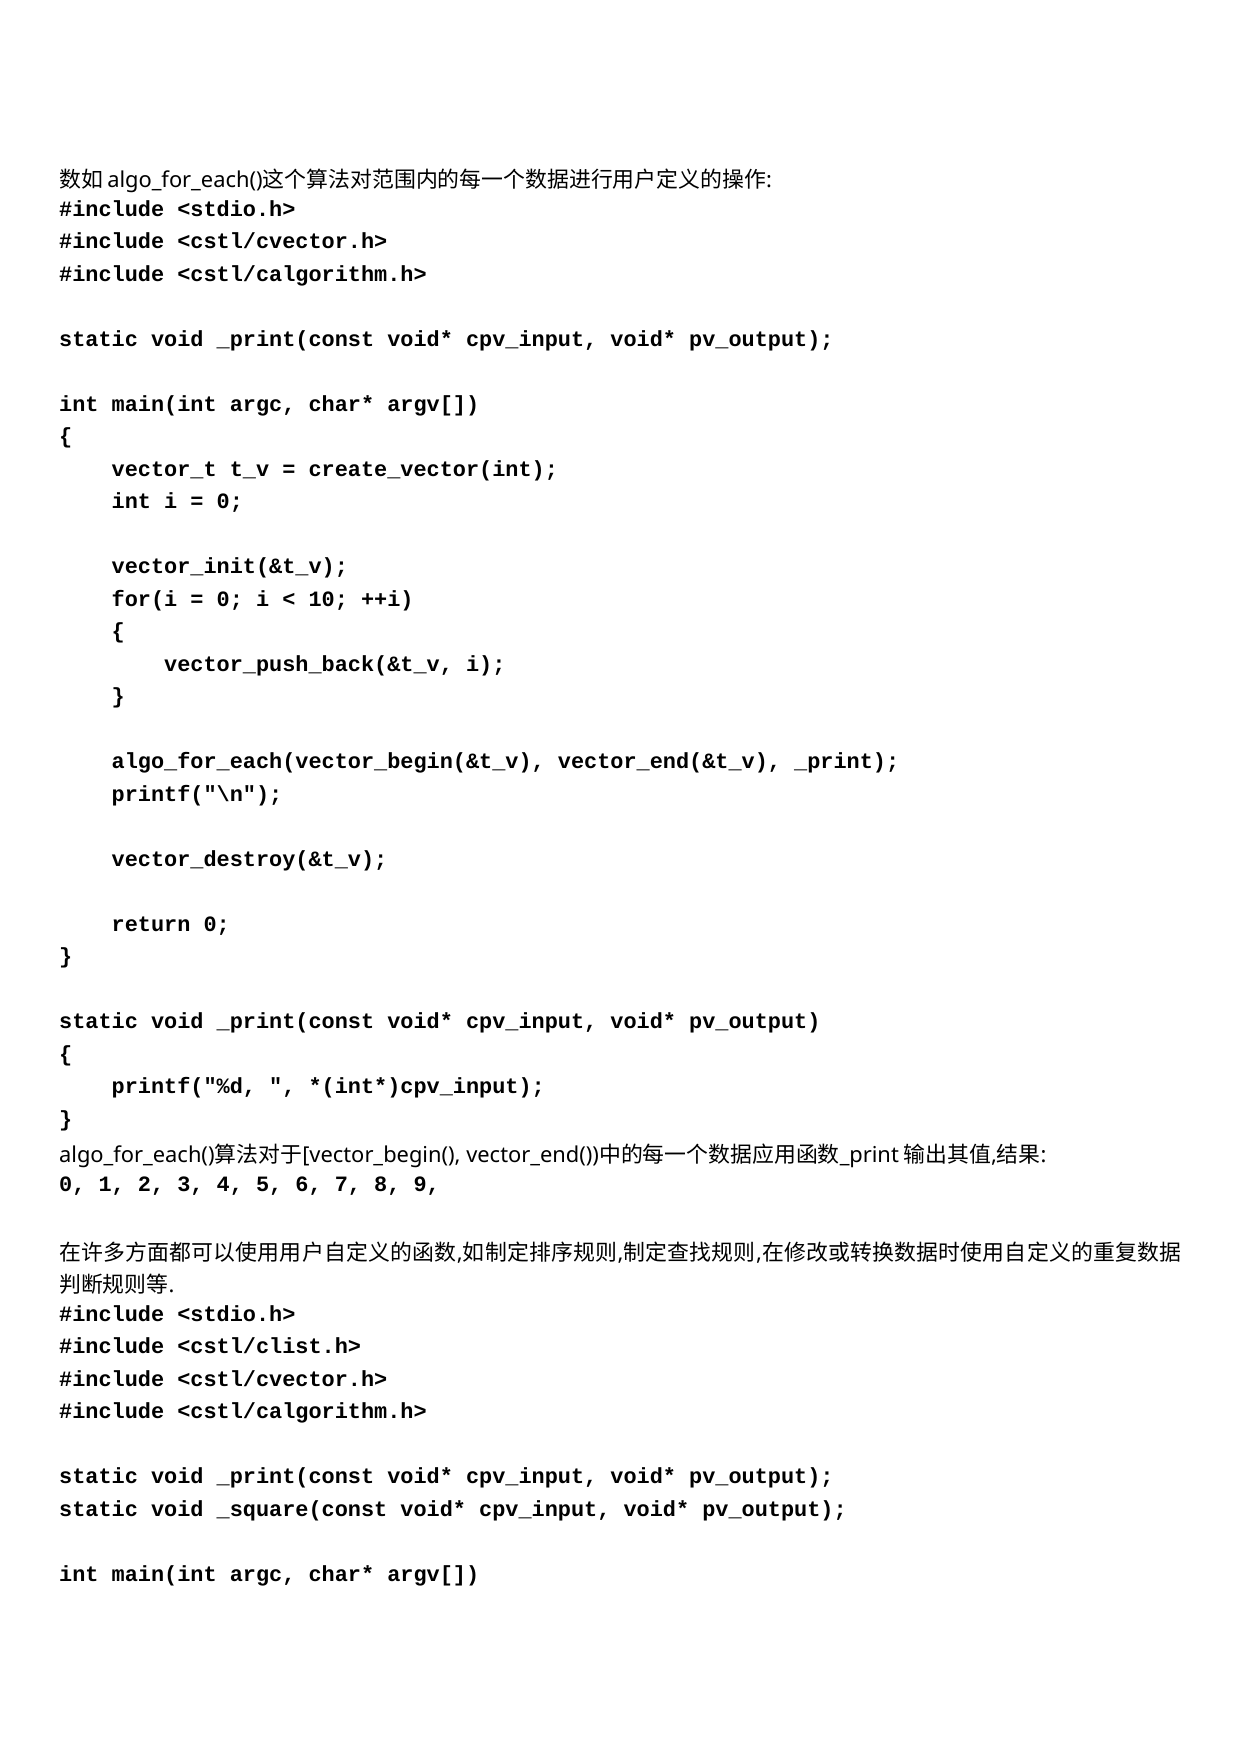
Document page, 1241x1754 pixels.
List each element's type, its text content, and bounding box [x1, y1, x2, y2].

text algo_for_each(vector_begin(&t_v), vector_end(&t_v), _print); [59, 747, 1181, 779]
text int i = 0; [59, 487, 1181, 519]
text static void _print(const void* cpv_input, void* pv_output) [59, 1007, 1181, 1039]
text vector_t t_v = create_vector(int); [59, 454, 1181, 487]
text } [59, 1104, 1181, 1137]
text int main(int argc, char* argv[]) [59, 389, 1181, 422]
text static void _print(const void* cpv_input, void* pv_output); [59, 1462, 1181, 1494]
text static void _square(const void* cpv_input, void* pv_output); [59, 1494, 1181, 1527]
text #include <cstl/calgorithm.h> [59, 259, 1181, 292]
text vector_destroy(&t_v); [59, 844, 1181, 877]
text { [59, 422, 1181, 454]
text #include <cstl/clist.h> [59, 1332, 1181, 1364]
text #include <cstl/calgorithm.h> [59, 1397, 1181, 1429]
text vector_init(&t_v); [59, 552, 1181, 584]
text printf("%d, ", *(int*)cpv_input); [59, 1072, 1181, 1104]
text vector_push_back(&t_v, i); [59, 649, 1181, 682]
text return 0; [59, 909, 1181, 942]
text 0, 1, 2, 3, 4, 5, 6, 7, 8, 9, [59, 1169, 1181, 1202]
text #include <stdio.h> [59, 1299, 1181, 1332]
text 数如algo_for_each()这个算法对范围内的每一个数据进行用户定义的操作: [59, 162, 1181, 194]
text } [59, 942, 1181, 974]
text { [59, 617, 1181, 649]
text 在许多方面都可以使用用户自定义的函数,如制定排序规则,制定查找规则,在修改或转换数据时使用自定义的重复数据判断规则等. [59, 1234, 1181, 1299]
text #include <cstl/cvector.h> [59, 227, 1181, 259]
text static void _print(const void* cpv_input, void* pv_output); [59, 324, 1181, 357]
text } [59, 682, 1181, 714]
text for(i = 0; i < 10; ++i) [59, 584, 1181, 617]
text #include <stdio.h> [59, 194, 1181, 227]
text #include <cstl/cvector.h> [59, 1364, 1181, 1397]
text { [59, 1039, 1181, 1072]
text int main(int argc, char* argv[]) [59, 1559, 1181, 1592]
text printf("\n"); [59, 779, 1181, 812]
text algo_for_each()算法对于[vector_begin(), vector_end())中的每一个数据应用函数_print输出其值,结果: [59, 1137, 1181, 1169]
